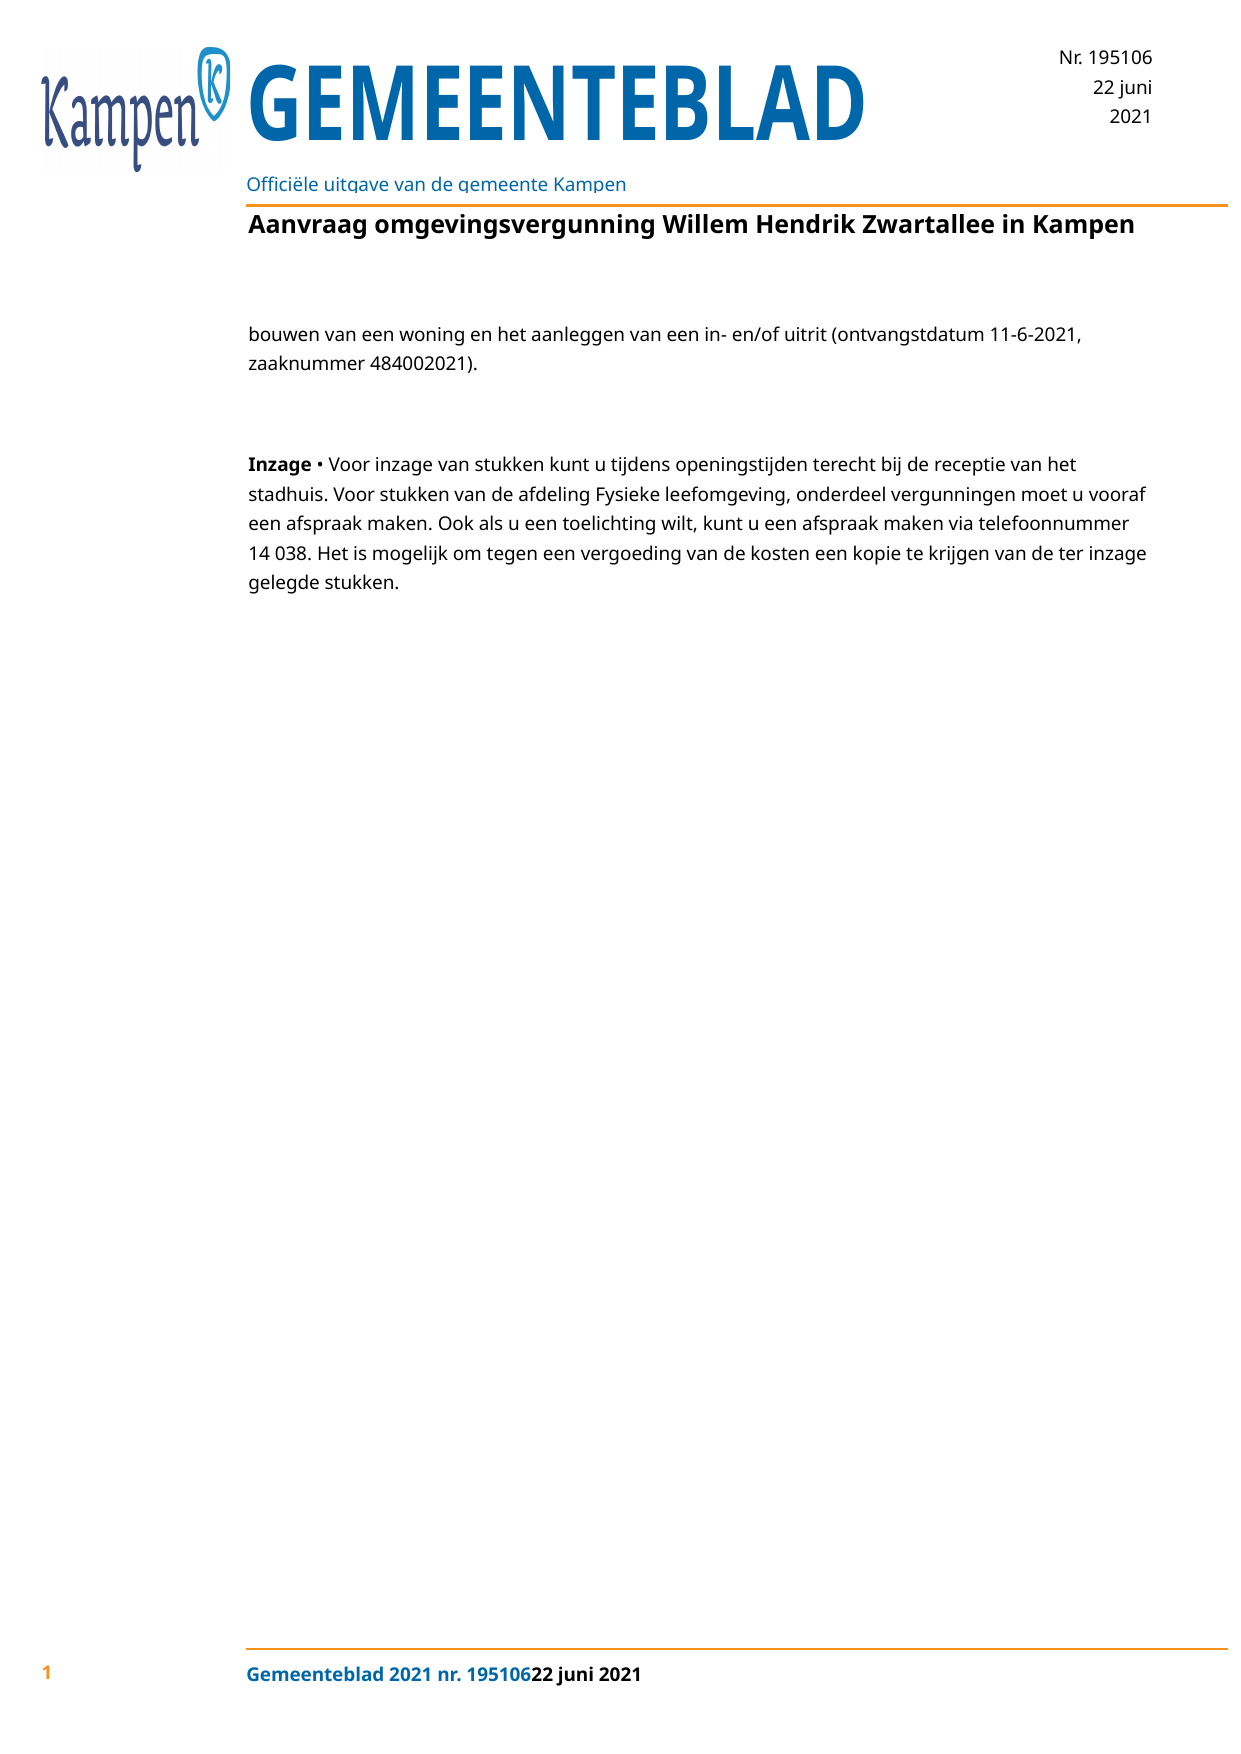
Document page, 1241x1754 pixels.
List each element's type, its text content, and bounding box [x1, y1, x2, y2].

text Aanvraag omgevingsvergunning Willem Hendrik Zwartallee in Kampen [248, 207, 1152, 241]
text bouwen van een woning en het aanleggen van een in- en/of uitrit (ontvangstdatum 11-6-2021, zaaknummer 484002021). [248, 321, 1152, 376]
picture [41, 47, 231, 172]
text Inzage • Voor inzage van stukken kunt u tijdens openingstijden terecht bij de receptie van het stadhuis. Voor stukken van de afdeling Fysieke leefomgeving, onderdeel vergunningen moet u vooraf een afspraak maken. Ook als u een toelichting wilt, kunt u een afspraak maken via telefoonnummer 14 038. Het is mogelijk om tegen een vergoeding van de kosten een kopie te krijgen van de ter inzage gelegde stukken. [248, 451, 1152, 595]
